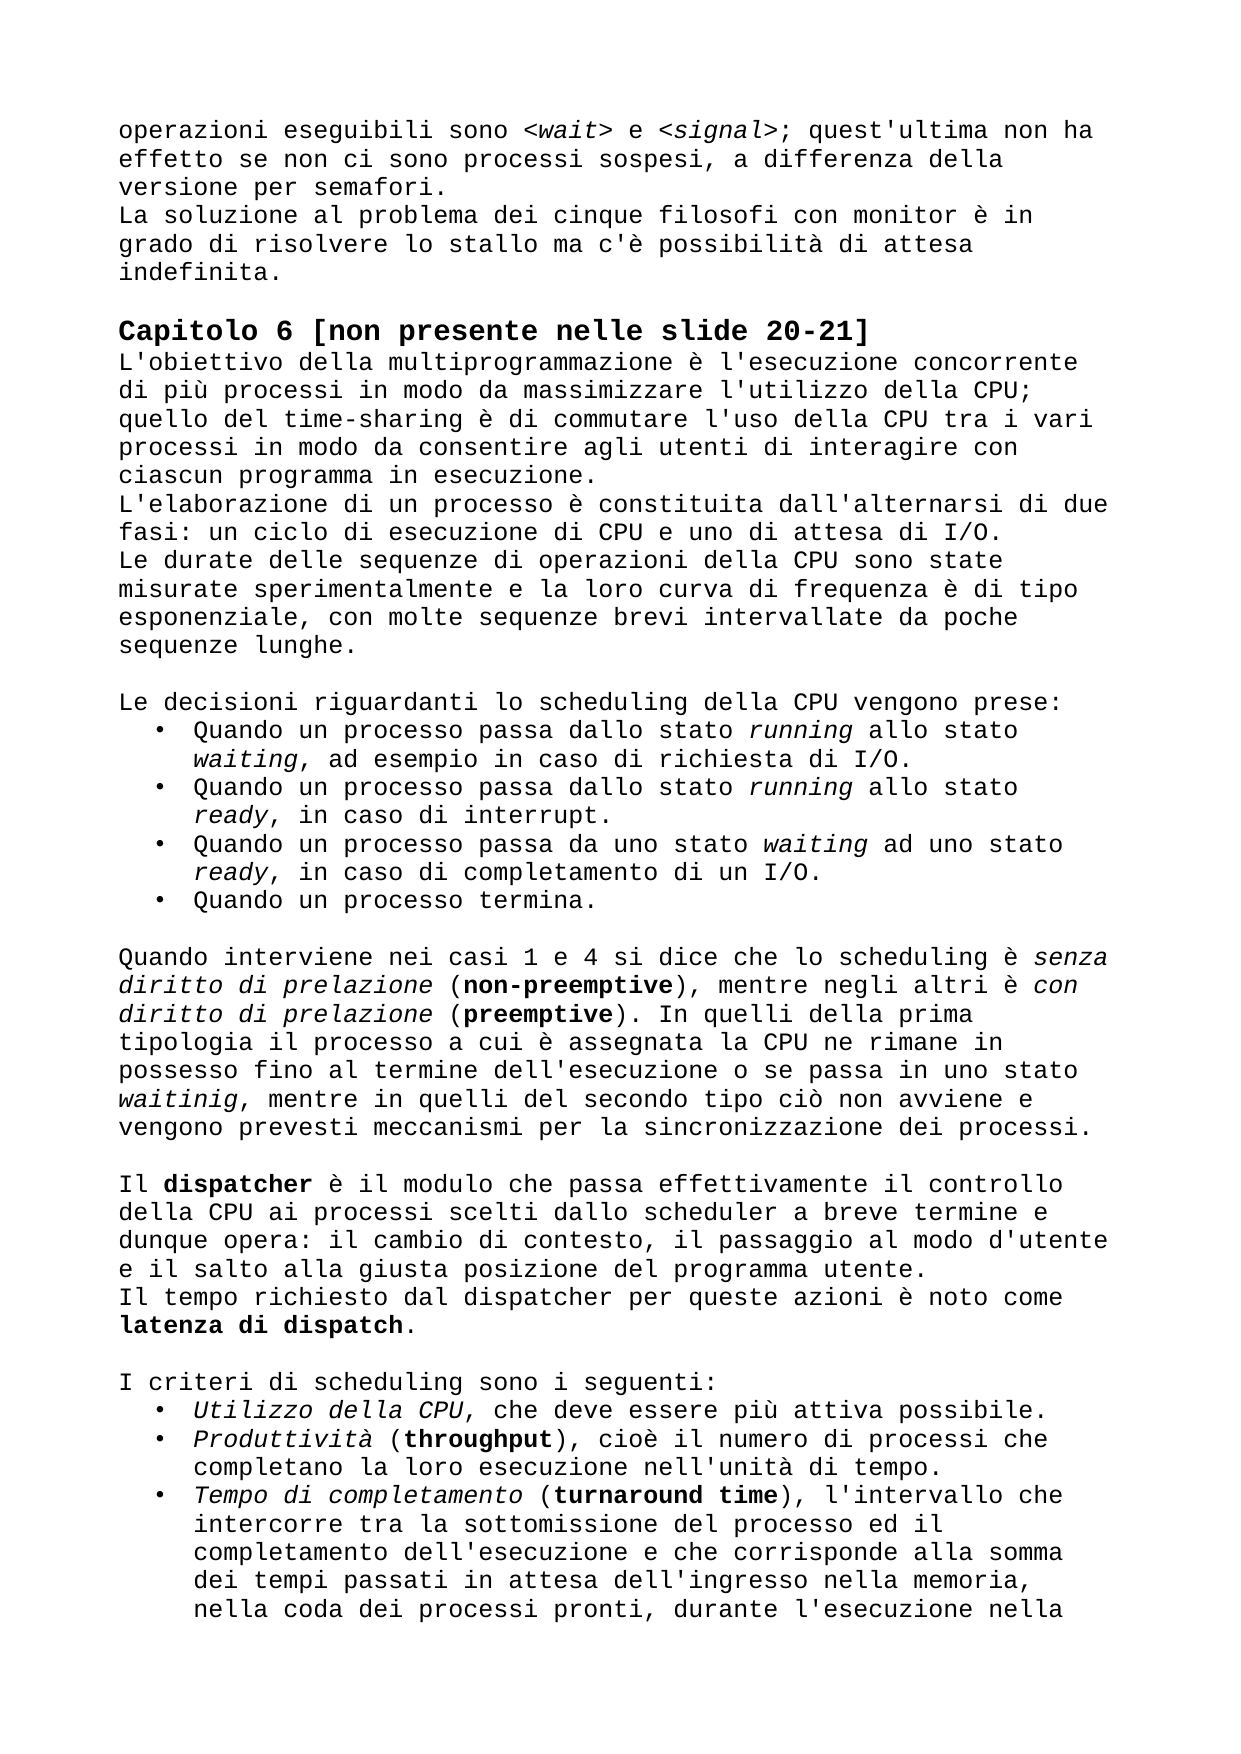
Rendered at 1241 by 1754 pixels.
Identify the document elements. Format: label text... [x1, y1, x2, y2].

list Utilizzo della CPU, che deve essere più attiva possibile. [156, 1398, 1122, 1426]
text Capitolo 6 [non presente nelle slide 20-21] [118, 316, 1122, 349]
list Quando un processo passa dallo stato running allo stato ready, in caso di interrupt. [156, 774, 1122, 831]
list Quando un processo termina. [156, 888, 1122, 916]
text La soluzione al problema dei cinque filosofi con monitor è in grado di risolvere lo stallo ma c'è possibilità di attesa indefinita. [118, 203, 1122, 288]
list Quando un processo passa da uno stato waiting ad uno stato ready, in caso di completamento di un I/O. [156, 831, 1122, 888]
text Il dispatcher è il modulo che passa effettivamente il controllo della CPU ai processi scelti dallo scheduler a breve termine e dunque opera: il cambio di contesto, il passaggio al modo d'utente e il salto alla giusta posizione del programma utente. [118, 1171, 1122, 1284]
text L'obiettivo della multiprogrammazione è l'esecuzione concorrente di più processi in modo da massimizzare l'utilizzo della CPU; quello del time-sharing è di commutare l'uso della CPU tra i vari processi in modo da consentire agli utenti di interagire con ciascun programma in esecuzione. [118, 349, 1122, 491]
list Quando un processo passa dallo stato running allo stato waiting, ad esempio in caso di richiesta di I/O. [156, 718, 1122, 774]
list Tempo di completamento (turnaround time), l'intervallo che intercorre tra la sottomissione del processo ed il completamento dell'esecuzione e che corrisponde alla somma dei tempi passati in attesa dell'ingresso nella memoria, nella coda dei processi pronti, durante l'esecuzione nella [156, 1483, 1122, 1624]
text Quando interviene nei casi 1 e 4 si dice che lo scheduling è senza diritto di prelazione (non-preemptive), mentre negli altri è con diritto di prelazione (preemptive). In quelli della prima tipologia il processo a cui è assegnata la CPU ne rimane in possesso fino al termine dell'esecuzione o se passa in uno stato waitinig, mentre in quelli del secondo tipo ciò non avviene e vengono prevesti meccanismi per la sincronizzazione dei processi. [118, 944, 1122, 1143]
text Le decisioni riguardanti lo scheduling della CPU vengono prese: [118, 689, 1122, 718]
list Produttività (throughput), cioè il numero di processi che completano la loro esecuzione nell'unità di tempo. [156, 1426, 1122, 1483]
text L'elaborazione di un processo è constituita dall'alternarsi di due fasi: un ciclo di esecuzione di CPU e uno di attesa di I/O. [118, 491, 1122, 548]
text Il tempo richiesto dal dispatcher per queste azioni è noto come latenza di dispatch. [118, 1284, 1122, 1341]
text operazioni eseguibili sono <wait> e <signal>; quest'ultima non ha effetto se non ci sono processi sospesi, a differenza della versione per semafori. [118, 118, 1122, 203]
text I criteri di scheduling sono i seguenti: [118, 1369, 1122, 1398]
text Le durate delle sequenze di operazioni della CPU sono state misurate sperimentalmente e la loro curva di frequenza è di tipo esponenziale, con molte sequenze brevi intervallate da poche sequenze lunghe. [118, 548, 1122, 661]
